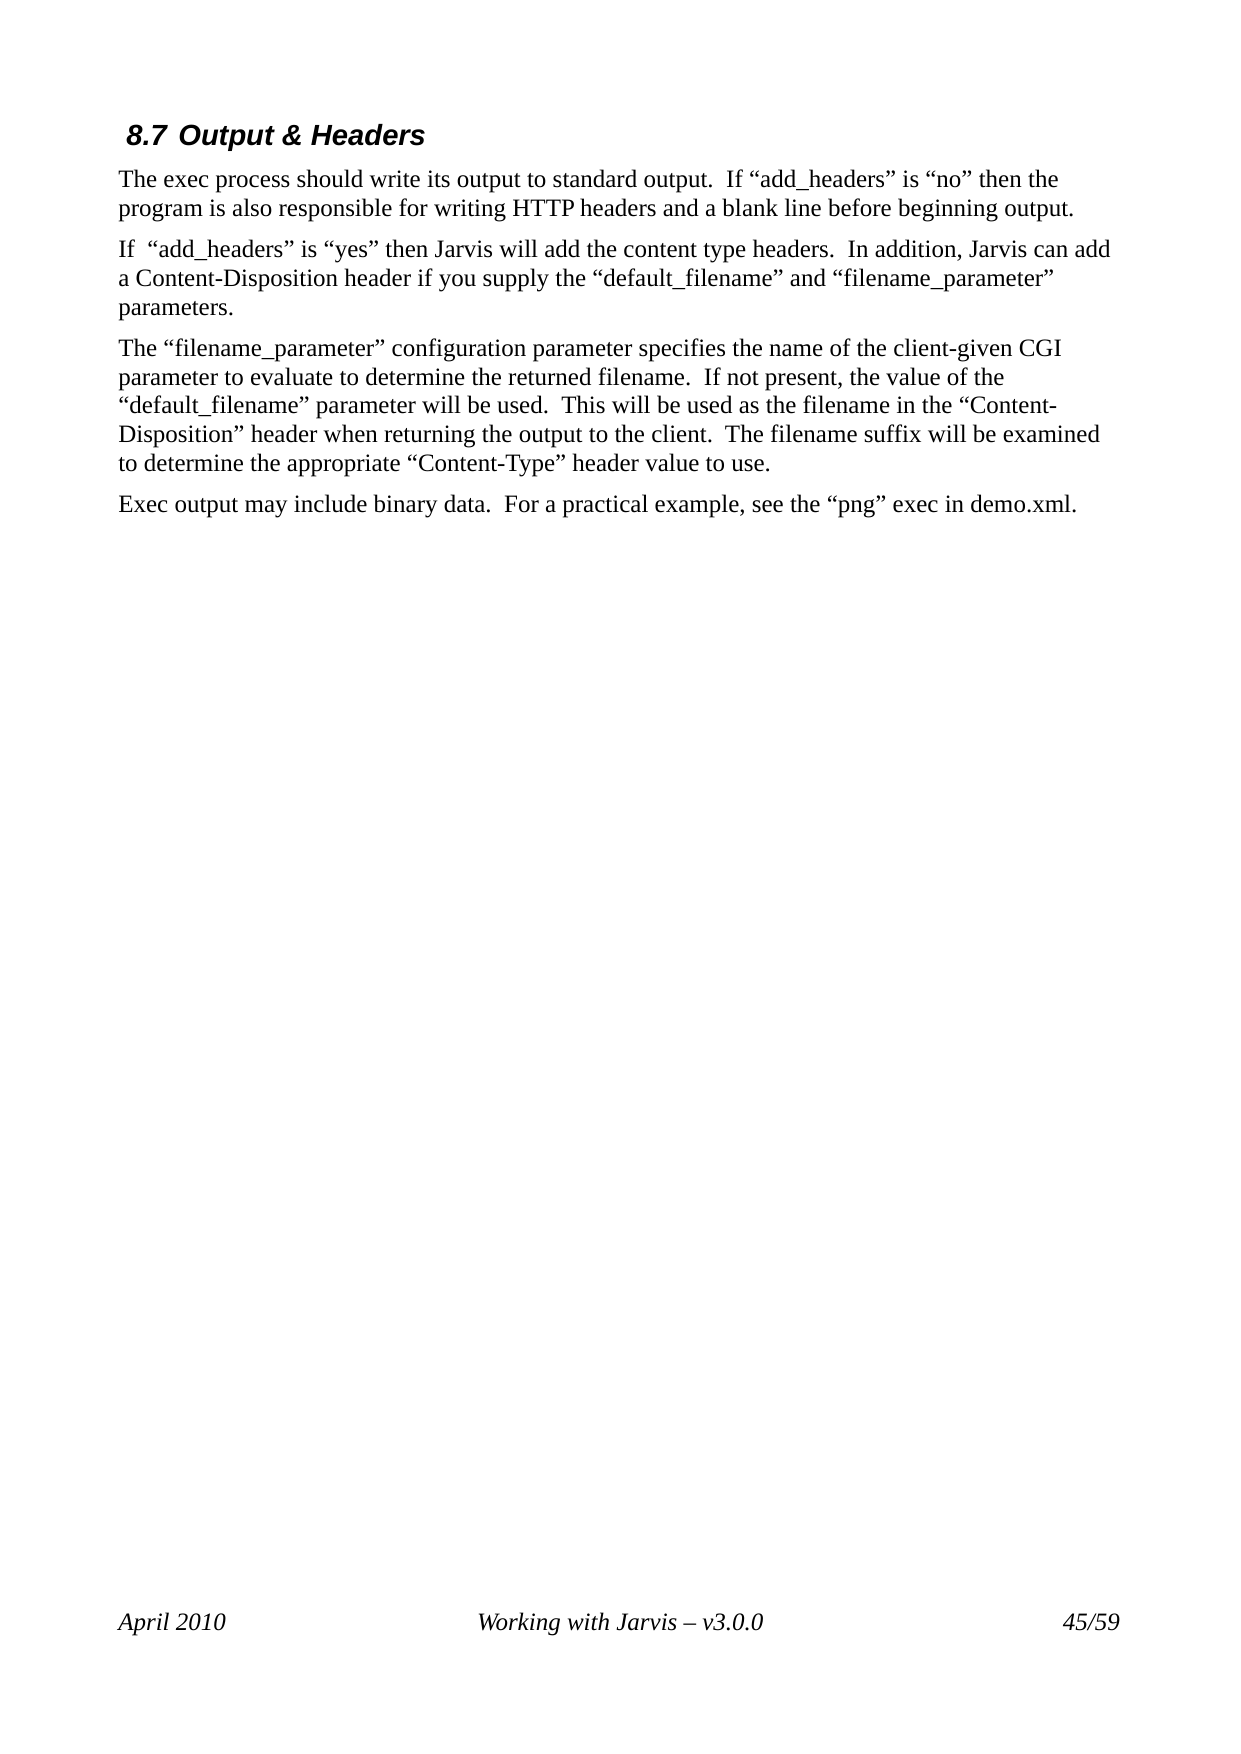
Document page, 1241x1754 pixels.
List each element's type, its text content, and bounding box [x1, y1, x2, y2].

text If “add_headers” is “yes” then Jarvis will add the content type headers. In addition, Jarvis can add a Content-Disposition header if you supply the “default_filename” and “filename_parameter” parameters. [118, 234, 1122, 320]
text The “filename_parameter” configuration parameter specifies the name of the client-given CGI parameter to evaluate to determine the returned filename. If not present, the value of the “default_filename” parameter will be used. This will be used as the filename in the “Content-Disposition” header when returning the output to the client. The filename suffix will be examined to determine the appropriate “Content-Type” header value to use. [118, 333, 1122, 477]
text The exec process should write its output to standard output. If “add_headers” is “no” then the program is also responsible for writing HTTP headers and a blank line before beginning output. [118, 164, 1122, 222]
subtitle Output & Headers [118, 118, 1122, 152]
text Exec output may include binary data. For a practical example, see the “png” exec in demo.xml. [118, 489, 1122, 518]
